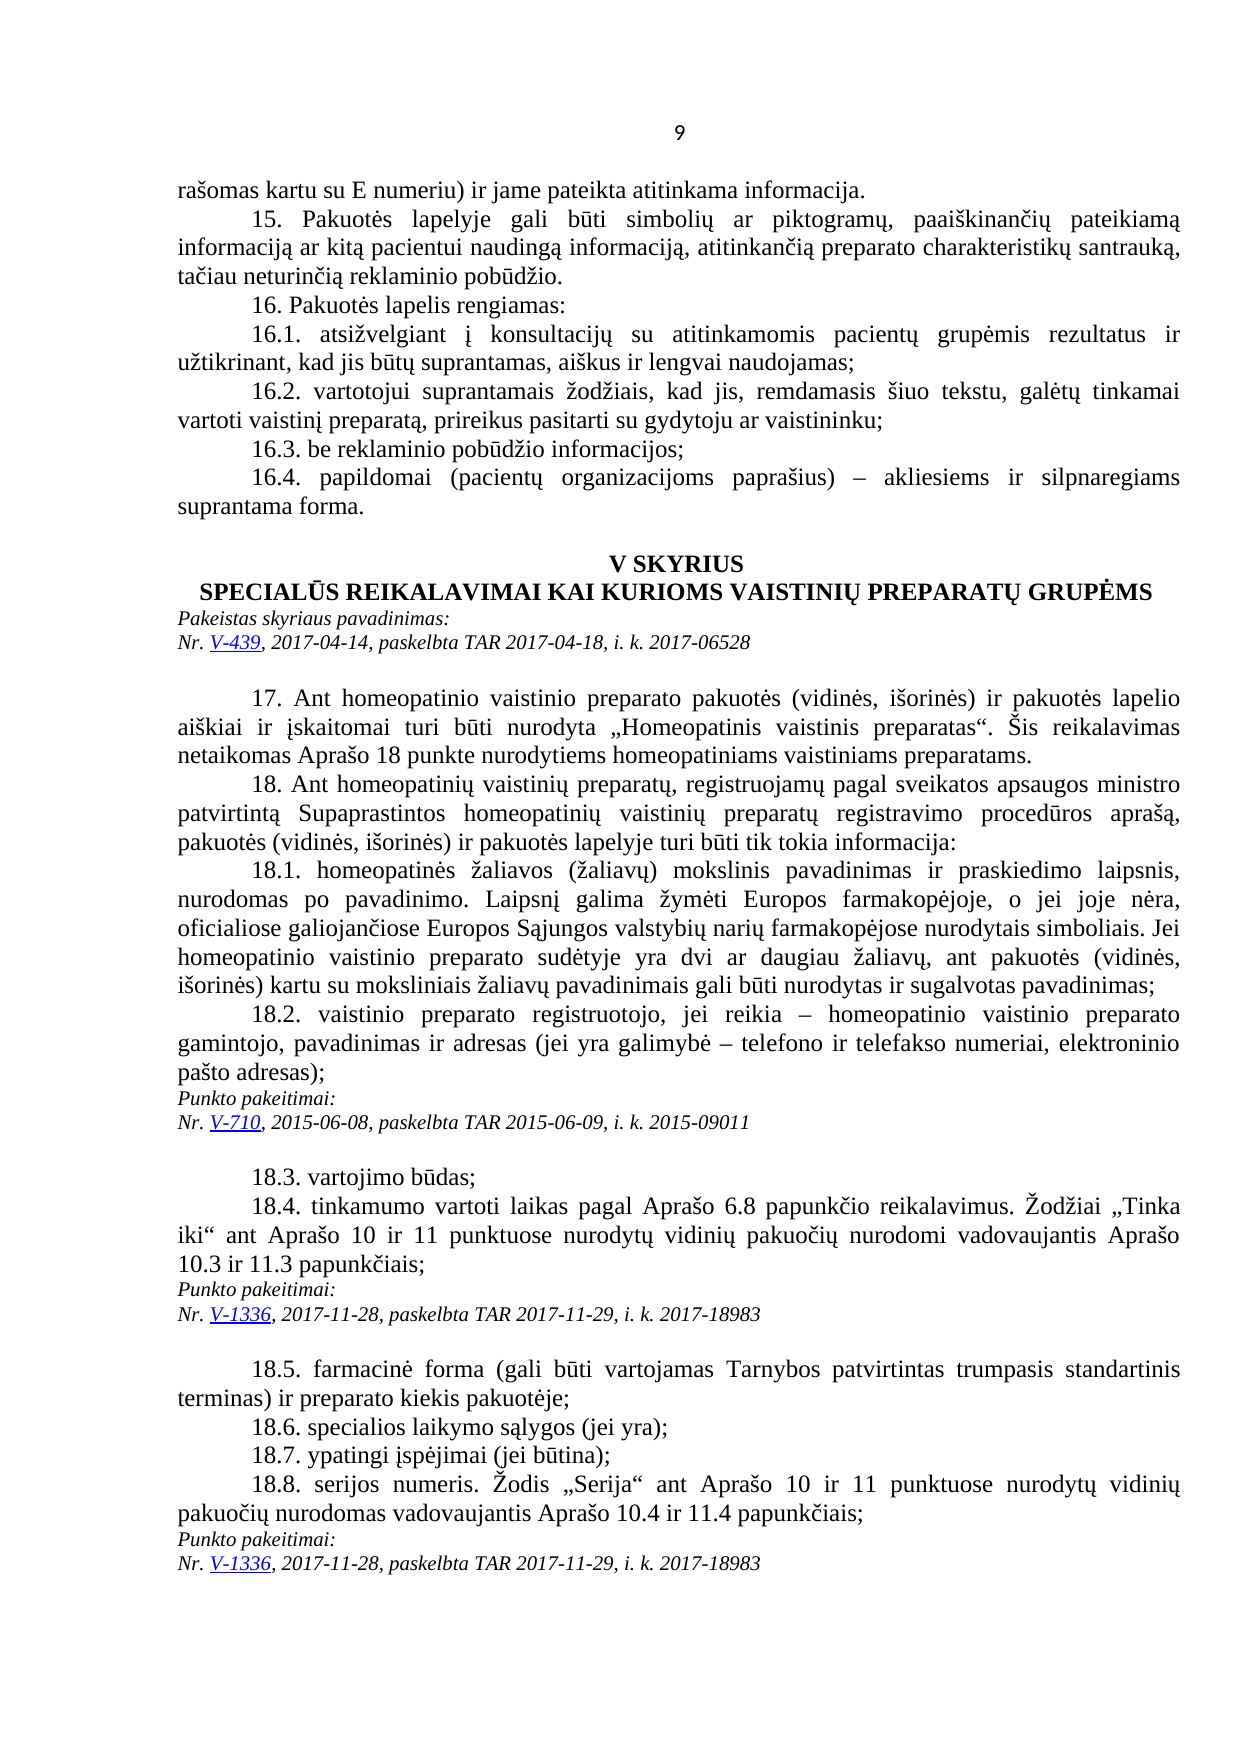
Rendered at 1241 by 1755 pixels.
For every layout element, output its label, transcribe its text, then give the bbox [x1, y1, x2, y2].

text 18.5. farmacinė forma (gali būti vartojamas Tarnybos patvirtintas trumpasis standartinis terminas) ir preparato kiekis pakuotėje; [177, 1354, 1181, 1412]
text 18.3. vartojimo būdas; [177, 1162, 1181, 1191]
text 16.1. atsižvelgiant į konsultacijų su atitinkamomis pacientų grupėmis rezultatus ir užtikrinant, kad jis būtų suprantamas, aiškus ir lengvai naudojamas; [177, 319, 1181, 376]
text 16.3. be reklaminio pobūdžio informacijos; [177, 434, 1181, 462]
text Punkto pakeitimai: [177, 1527, 1181, 1551]
text 18.6. specialios laikymo sąlygos (jei yra); [177, 1412, 1181, 1441]
text 16.2. vartotojui suprantamais žodžiais, kad jis, remdamasis šiuo tekstu, galėtų tinkamai vartoti vaistinį preparatą, prireikus pasitarti su gydytoju ar vaistininku; [177, 376, 1181, 434]
text Nr. V-1336, 2017-11-28, paskelbta TAR 2017-11-29, i. k. 2017-18983 [177, 1301, 1181, 1326]
text 18.8. serijos numeris. Žodis „Serija“ ant Aprašo 10 ir 11 punktuose nurodytų vidinių pakuočių nurodomas vadovaujantis Aprašo 10.4 ir 11.4 papunkčiais; [177, 1469, 1181, 1527]
text Nr. V-1336, 2017-11-28, paskelbta TAR 2017-11-29, i. k. 2017-18983 [177, 1551, 1181, 1575]
text 16. Pakuotės lapelis rengiamas: [177, 290, 1181, 319]
text Nr. V-710, 2015-06-08, paskelbta TAR 2015-06-09, i. k. 2015-09011 [177, 1109, 1181, 1134]
text 18.1. homeopatinės žaliavos (žaliavų) mokslinis pavadinimas ir praskiedimo laipsnis, nurodomas po pavadinimo. Laipsnį galima žymėti Europos farmakopėjoje, o jei joje nėra, oficialiose galiojančiose Europos Sąjungos valstybių narių farmakopėjose nurodytais simboliais. Jei homeopatinio vaistinio preparato sudėtyje yra dvi ar daugiau žaliavų, ant pakuotės (vidinės, išorinės) kartu su moksliniais žaliavų pavadinimais gali būti nurodytas ir sugalvotas pavadinimas; [177, 856, 1181, 999]
text Punkto pakeitimai: [177, 1277, 1181, 1301]
text rašomas kartu su E numeriu) ir jame pateikta atitinkama informacija. [177, 175, 1181, 204]
text 18.4. tinkamumo vartoti laikas pagal Aprašo 6.8 papunkčio reikalavimus. Žodžiai „Tinka iki“ ant Aprašo 10 ir 11 punktuose nurodytų vidinių pakuočių nurodomi vadovaujantis Aprašo 10.3 ir 11.3 papunkčiais; [177, 1191, 1181, 1277]
text Pakeistas skyriaus pavadinimas: [177, 606, 1181, 630]
text 18. Ant homeopatinių vaistinių preparatų, registruojamų pagal sveikatos apsaugos ministro patvirtintą Supaprastintos homeopatinių vaistinių preparatų registravimo procedūros aprašą, pakuotės (vidinės, išorinės) ir pakuotės lapelyje turi būti tik tokia informacija: [177, 769, 1181, 856]
text V SKYRIUS SPECIALŪS REIKALAVIMAI KAI KURIOMS VAISTINIŲ PREPARATŲ GRUPĖMS [177, 549, 1181, 606]
text 18.7. ypatingi įspėjimai (jei būtina); [177, 1441, 1181, 1469]
text 15. Pakuotės lapelyje gali būti simbolių ar piktogramų, paaiškinančių pateikiamą informaciją ar kitą pacientui naudingą informaciją, atitinkančią preparato charakteristikų santrauką, tačiau neturinčią reklaminio pobūdžio. [177, 204, 1181, 290]
text 18.2. vaistinio preparato registruotojo, jei reikia – homeopatinio vaistinio preparato gamintojo, pavadinimas ir adresas (jei yra galimybė – telefono ir telefakso numeriai, elektroninio pašto adresas); [177, 999, 1181, 1086]
text Nr. V-439, 2017-04-14, paskelbta TAR 2017-04-18, i. k. 2017-06528 [177, 630, 1181, 654]
text 16.4. papildomai (pacientų organizacijoms paprašius) – akliesiems ir silpnaregiams suprantama forma. [177, 462, 1181, 520]
text 17. Ant homeopatinio vaistinio preparato pakuotės (vidinės, išorinės) ir pakuotės lapelio aiškiai ir įskaitomai turi būti nurodyta „Homeopatinis vaistinis preparatas“. Šis reikalavimas netaikomas Aprašo 18 punkte nurodytiems homeopatiniams vaistiniams preparatams. [177, 683, 1181, 769]
text Punkto pakeitimai: [177, 1086, 1181, 1109]
